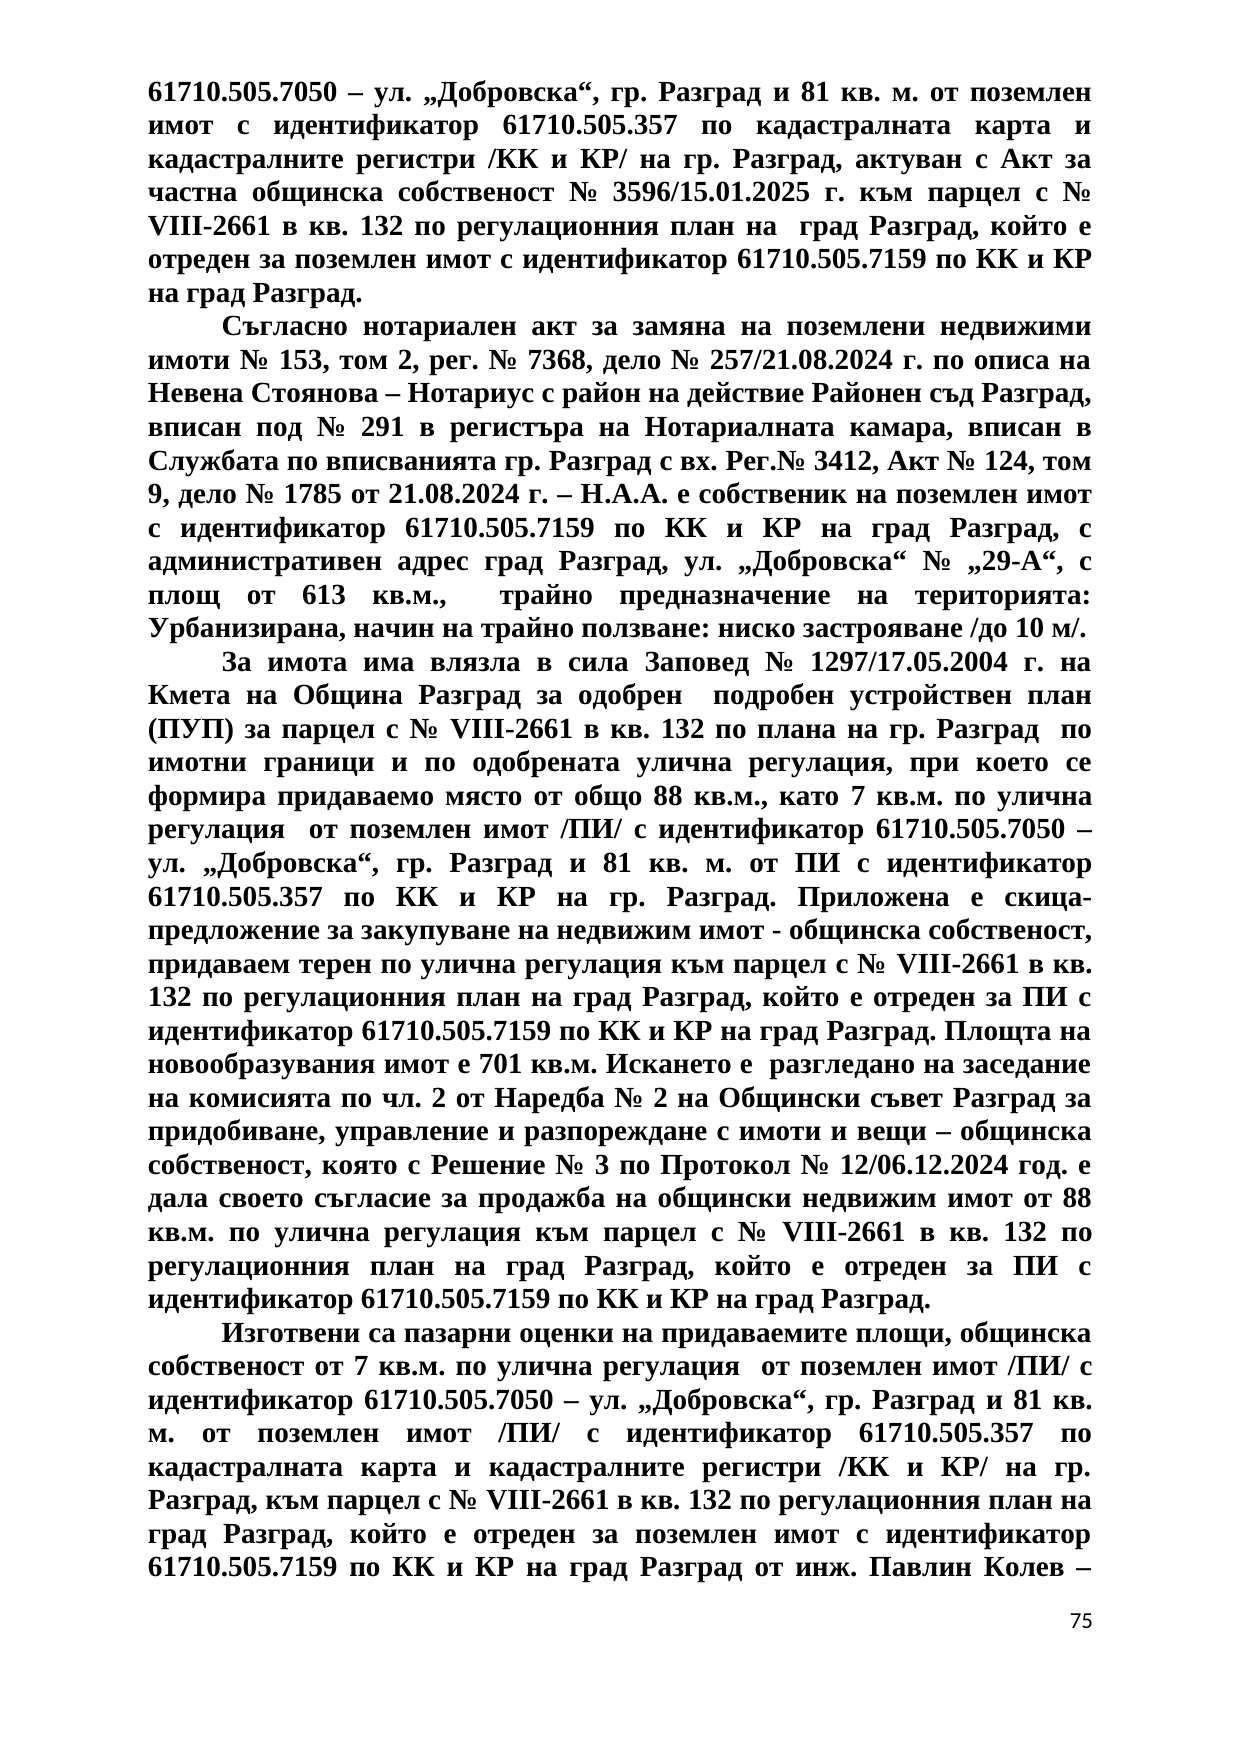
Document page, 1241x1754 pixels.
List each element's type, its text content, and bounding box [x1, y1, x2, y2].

text За имота има влязла в сила Заповед № 1297/17.05.2004 г. на Кмета на Община Разград за одобрен подробен устройствен план (ПУП) за парцел с № VIII-2661 в кв. 132 по плана на гр. Разград по имотни граници и по одобрената улична регулация, при което се формира придаваемо място от общо 88 кв.м., като 7 кв.м. по улична регулация от поземлен имот /ПИ/ с идентификатор 61710.505.7050 – ул. „Добровска“, гр. Разград и 81 кв. м. от ПИ с идентификатор 61710.505.357 по КК и КР на гр. Разград. Приложена е скица-предложение за закупуване на недвижим имот - общинска собственост, придаваем терен по улична регулация към парцел с № VIII-2661 в кв. 132 по регулационния план на град Разград, който е отреден за ПИ с идентификатор 61710.505.7159 по КК и КР на град Разград. Площта на новообразувания имот е 701 кв.м. Искането е разгледано на заседание на комисията по чл. 2 от Наредба № 2 на Общински съвет Разград за придобиване, управление и разпореждане с имоти и вещи – общинска собственост, която с Решение № 3 по Протокол № 12/06.12.2024 год. е дала своето съгласие за продажба на общински недвижим имот от 88 кв.м. по улична регулация към парцел с № VIII-2661 в кв. 132 по регулационния план на град Разград, който е отреден за ПИ с идентификатор 61710.505.7159 по КК и КР на град Разград. [148, 644, 1093, 1315]
text Съгласно нотариален акт за замяна на поземлени недвижими имоти № 153, том 2, рег. № 7368, дело № 257/21.08.2024 г. по описа на Невена Стоянова – Нотариус с район на действие Районен съд Разград, вписан под № 291 в регистъра на Нотариалната камара, вписан в Службата по вписванията гр. Разград с вх. Рег.№ 3412, Акт № 124, том 9, дело № 1785 от 21.08.2024 г. – Н.А.А. е собственик на поземлен имот с идентификатор 61710.505.7159 по КК и КР на град Разград, с административен адрес град Разград, ул. „Добровска“ № „29-А“, с площ от 613 кв.м., трайно предназначение на територията: Урбанизирана, начин на трайно ползване: ниско застрояване /до 10 м/. [148, 308, 1093, 644]
text 61710.505.7050 – ул. „Добровска“, гр. Разград и 81 кв. м. от поземлен имот с идентификатор 61710.505.357 по кадастралната карта и кадастралните регистри /КК и КР/ на гр. Разград, актуван с Акт за частна общинска собственост № 3596/15.01.2025 г. към парцел с № VIII-2661 в кв. 132 по регулационния план на град Разград, който е отреден за поземлен имот с идентификатор 61710.505.7159 по КК и КР на град Разград. [148, 74, 1093, 308]
text Изготвени са пазарни оценки на придаваемите площи, общинска собственост от 7 кв.м. по улична регулация от поземлен имот /ПИ/ с идентификатор 61710.505.7050 – ул. „Добровска“, гр. Разград и 81 кв. м. от поземлен имот /ПИ/ с идентификатор 61710.505.357 по кадастралната карта и кадастралните регистри /КК и КР/ на гр. Разград, към парцел с № VIII-2661 в кв. 132 по регулационния план на град Разград, който е отреден за поземлен имот с идентификатор 61710.505.7159 по КК и КР на град Разград от инж. Павлин Колев – [148, 1315, 1093, 1583]
